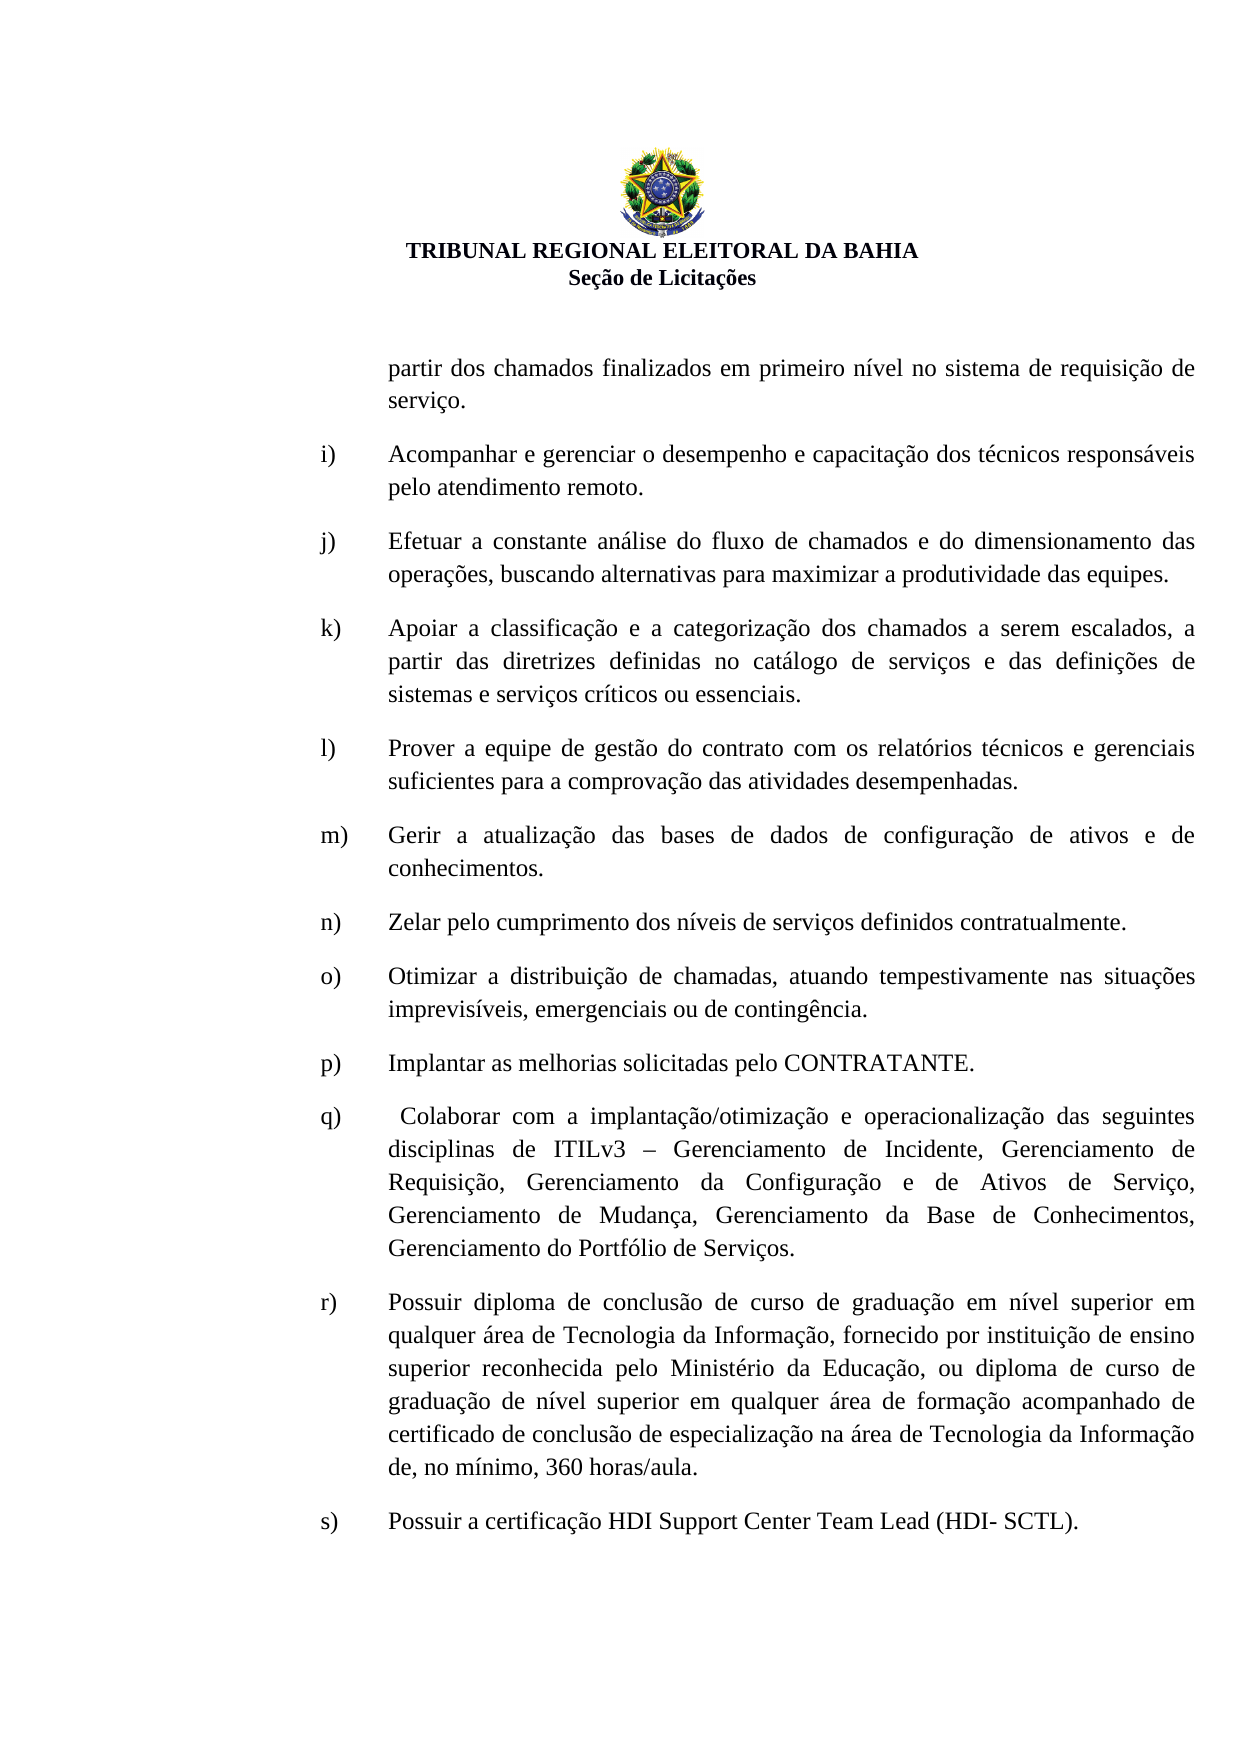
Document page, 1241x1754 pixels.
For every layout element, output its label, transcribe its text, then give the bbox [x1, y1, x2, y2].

list Efetuar a constante análise do fluxo de chamados e do dimensionamento das operações, buscando alternativas para maximizar a produtividade das equipes. [320, 526, 1196, 588]
list Possuir diploma de conclusão de curso de graduação em nível superior em qualquer área de Tecnologia da Informação, fornecido por instituição de ensino superior reconhecida pelo Ministério da Educação, ou diploma de curso de graduação de nível superior em qualquer área de formação acompanhado de certificado de conclusão de especialização na área de Tecnologia da Informação de, no mínimo, 360 horas/aula. [320, 1287, 1196, 1481]
list Gerir a atualização das bases de dados de configuração de ativos e de conhecimentos. [320, 820, 1196, 882]
list Implantar as melhorias solicitadas pelo CONTRATANTE. [320, 1048, 1196, 1076]
list Acompanhar e gerenciar o desempenho e capacitação dos técnicos responsáveis pelo atendimento remoto. [320, 439, 1196, 501]
list partir dos chamados finalizados em primeiro nível no sistema de requisição de serviço. [320, 353, 1196, 414]
list Otimizar a distribuição de chamadas, atuando tempestivamente nas situações imprevisíveis, emergenciais ou de contingência. [320, 961, 1196, 1022]
list Possuir a certificação HDI Support Center Team Lead (HDI- SCTL). [320, 1506, 1196, 1535]
list Apoiar a classificação e a categorização dos chamados a serem escalados, a partir das diretrizes definidas no catálogo de serviços e das definições de sistemas e serviços críticos ou essenciais. [320, 613, 1196, 708]
list Prover a equipe de gestão do contrato com os relatórios técnicos e gerenciais suficientes para a comprovação das atividades desempenhadas. [320, 733, 1196, 795]
list Colaborar com a implantação/otimização e operacionalização das seguintes disciplinas de ITILv3 – Gerenciamento de Incidente, Gerenciamento de Requisição, Gerenciamento da Configuração e de Ativos de Serviço, Gerenciamento de Mudança, Gerenciamento da Base de Conhecimentos, Gerenciamento do Portfólio de Serviços. [320, 1101, 1196, 1262]
list Zelar pelo cumprimento dos níveis de serviços definidos contratualmente. [320, 907, 1196, 936]
